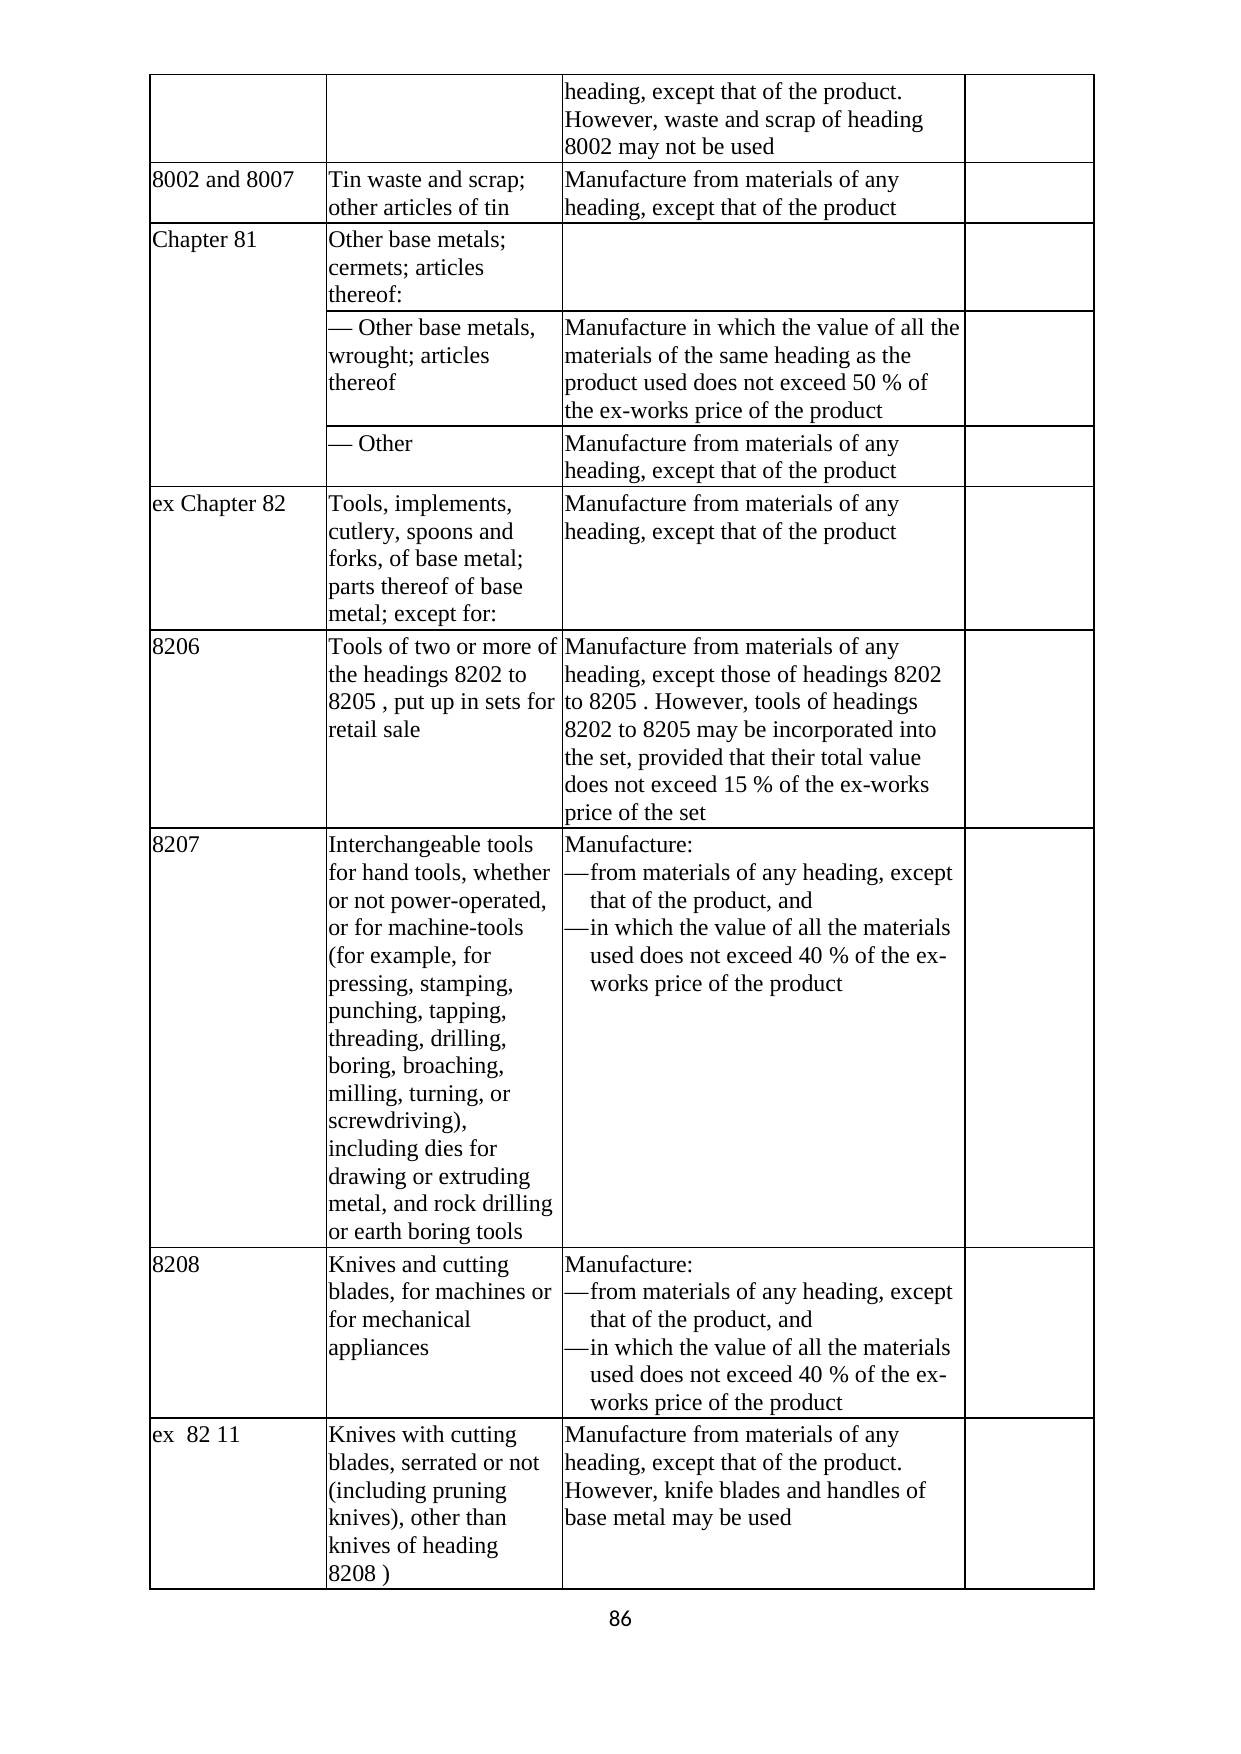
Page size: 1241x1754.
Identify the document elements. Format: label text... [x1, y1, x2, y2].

table_header — [564, 858, 590, 913]
table_header from materials of any heading, except that of the product, and [590, 858, 963, 913]
table_cell Interchangeable tools for hand tools, whether or not power-operated, or for machine-tools (for example, for pressing, stamping, punching, tapping, threading, drilling, boring, broaching, milling, turning, or screwdriving), including dies for drawing or extruding metal, and rock drilling or earth boring tools [327, 829, 562, 1246]
table_cell heading, except that of the product. However, waste and scrap of heading 8002 may not be used [563, 75, 964, 162]
table_cell Tools of two or more of the headings 8202 to 8205 , put up in sets for retail sale [327, 631, 562, 827]
table_cell — Other [327, 427, 562, 486]
table_cell [966, 829, 1093, 1246]
table_cell Manufacture: [563, 829, 964, 1246]
table_cell Manufacture from materials of any heading, except those of headings 8202 to 8205 . However, tools of headings 8202 to 8205 may be incorporated into the set, provided that their total value does not exceed 15 % of the ex-works price of the set [563, 631, 964, 827]
table_header — [564, 1333, 590, 1415]
table_cell [966, 427, 1093, 486]
table_header — [564, 913, 590, 996]
table_cell Manufacture from materials of any heading, except that of the product. However, knife blades and handles of base metal may be used [563, 1419, 964, 1588]
table_cell [966, 631, 1093, 827]
table_cell [151, 75, 326, 162]
table_cell Manufacture from materials of any heading, except that of the product [563, 427, 964, 486]
table_cell [966, 312, 1093, 425]
table_cell [966, 224, 1093, 310]
table_cell [966, 75, 1093, 162]
table_cell Other base metals; cermets; articles thereof: [327, 224, 562, 310]
table_cell 8002 and 8007 [151, 163, 326, 222]
table_cell Knives and cutting blades, for machines or for mechanical appliances [327, 1248, 562, 1417]
table_cell Tin waste and scrap; other articles of tin [327, 163, 562, 222]
table_cell ex 82 11 [151, 1419, 326, 1588]
table_cell ex Chapter 82 [151, 487, 326, 629]
table_cell Manufacture: [563, 1248, 964, 1417]
table_cell 8207 [151, 829, 326, 1246]
table_cell [966, 1248, 1093, 1417]
table_cell Chapter 81 [151, 224, 326, 486]
table_header from materials of any heading, except that of the product, and [590, 1277, 963, 1332]
table_cell 8208 [151, 1248, 326, 1417]
table_cell Tools, implements, cutlery, spoons and forks, of base metal; parts thereof of base metal; except for: [327, 487, 562, 629]
table_cell Manufacture from materials of any heading, except that of the product [563, 487, 964, 629]
table_cell [966, 163, 1093, 222]
table_cell [966, 487, 1093, 629]
table_cell [563, 224, 964, 310]
table_cell Knives with cutting blades, serrated or not (including pruning knives), other than knives of heading 8208 ) [327, 1419, 562, 1588]
table_header in which the value of all the materials used does not exceed 40 % of the ex-works price of the product [590, 913, 963, 996]
table_cell 8206 [151, 631, 326, 827]
table_header — [564, 1277, 590, 1332]
table_cell Manufacture from materials of any heading, except that of the product [563, 163, 964, 222]
table_cell — Other base metals, wrought; articles thereof [327, 312, 562, 425]
table_cell [966, 1419, 1093, 1588]
table_cell Manufacture in which the value of all the materials of the same heading as the product used does not exceed 50 % of the ex-works price of the product [563, 312, 964, 425]
table_cell [327, 75, 562, 162]
table_header in which the value of all the materials used does not exceed 40 % of the ex-works price of the product [590, 1333, 963, 1415]
